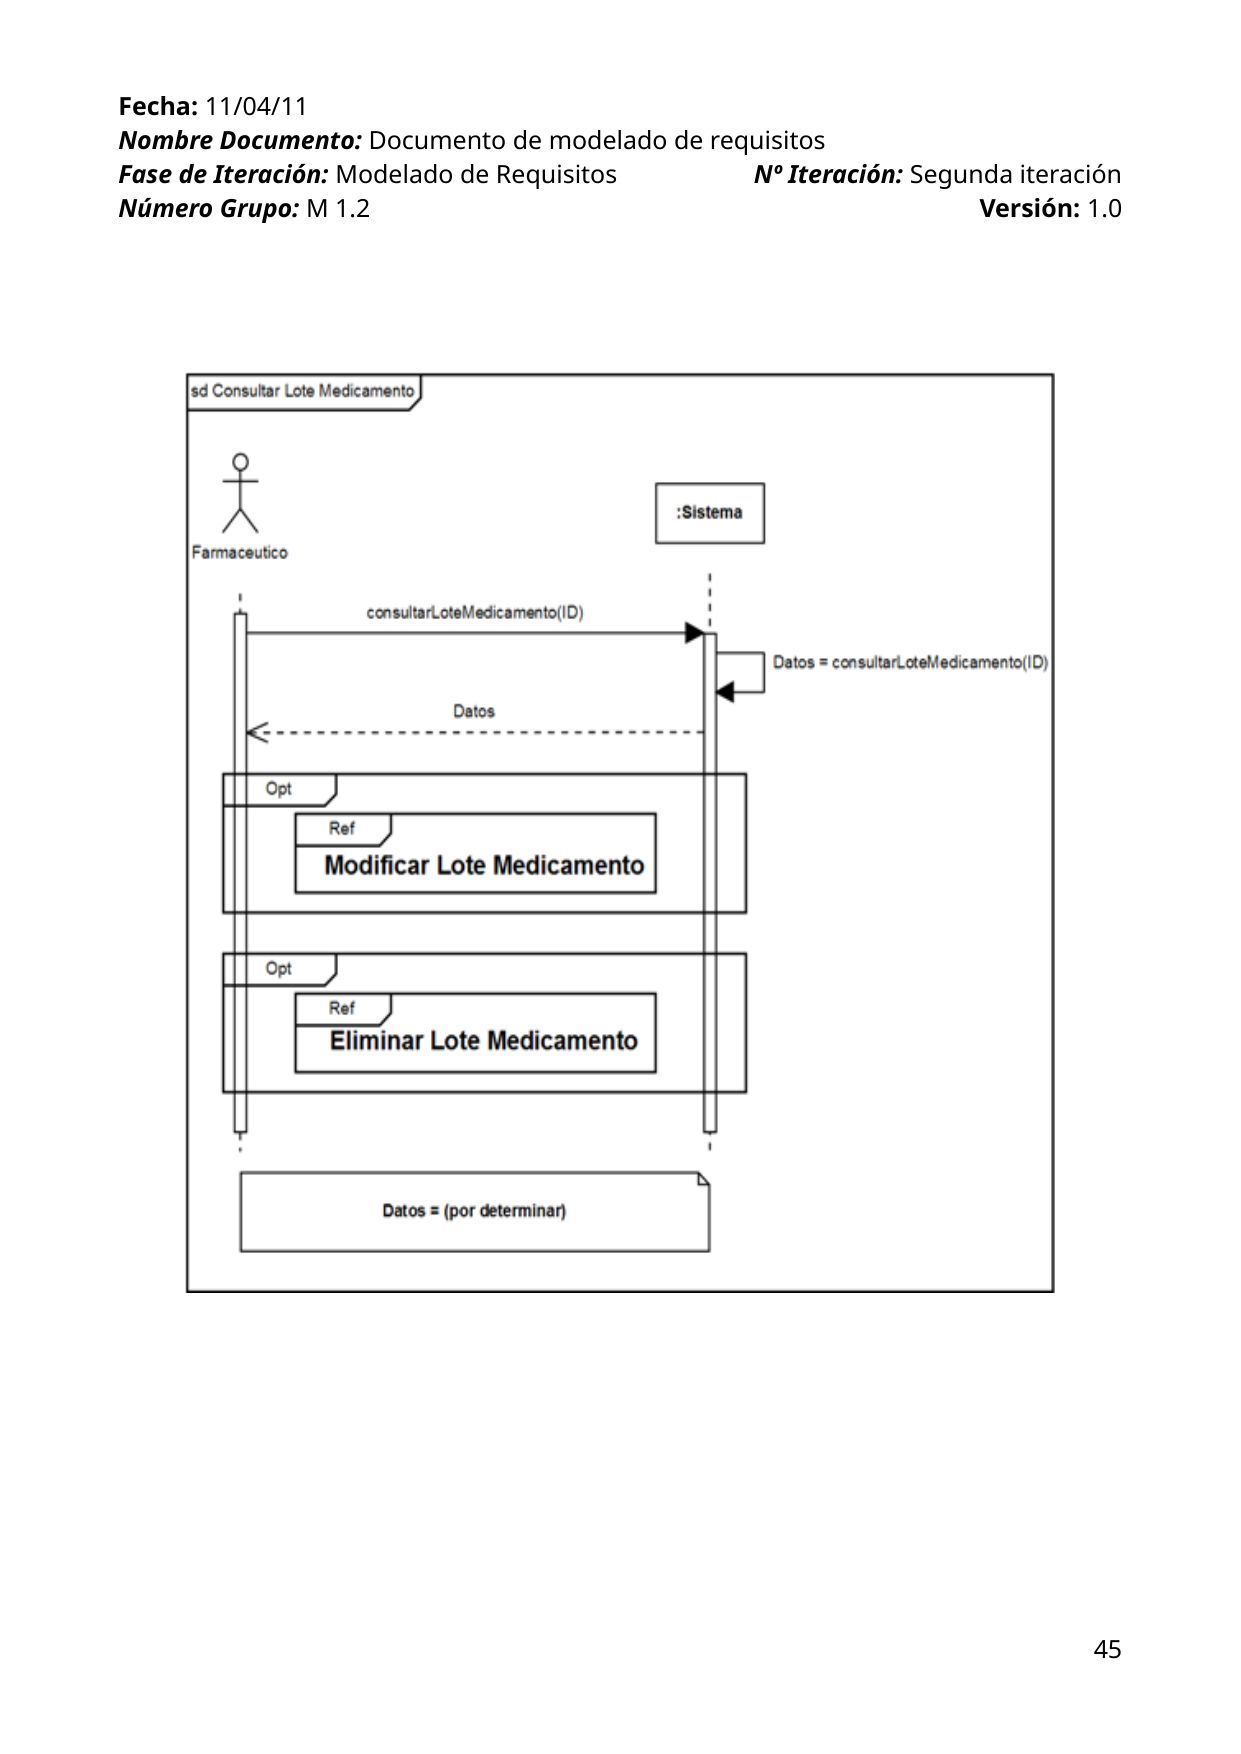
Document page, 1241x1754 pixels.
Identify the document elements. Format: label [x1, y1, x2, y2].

picture [185, 372, 1055, 1293]
